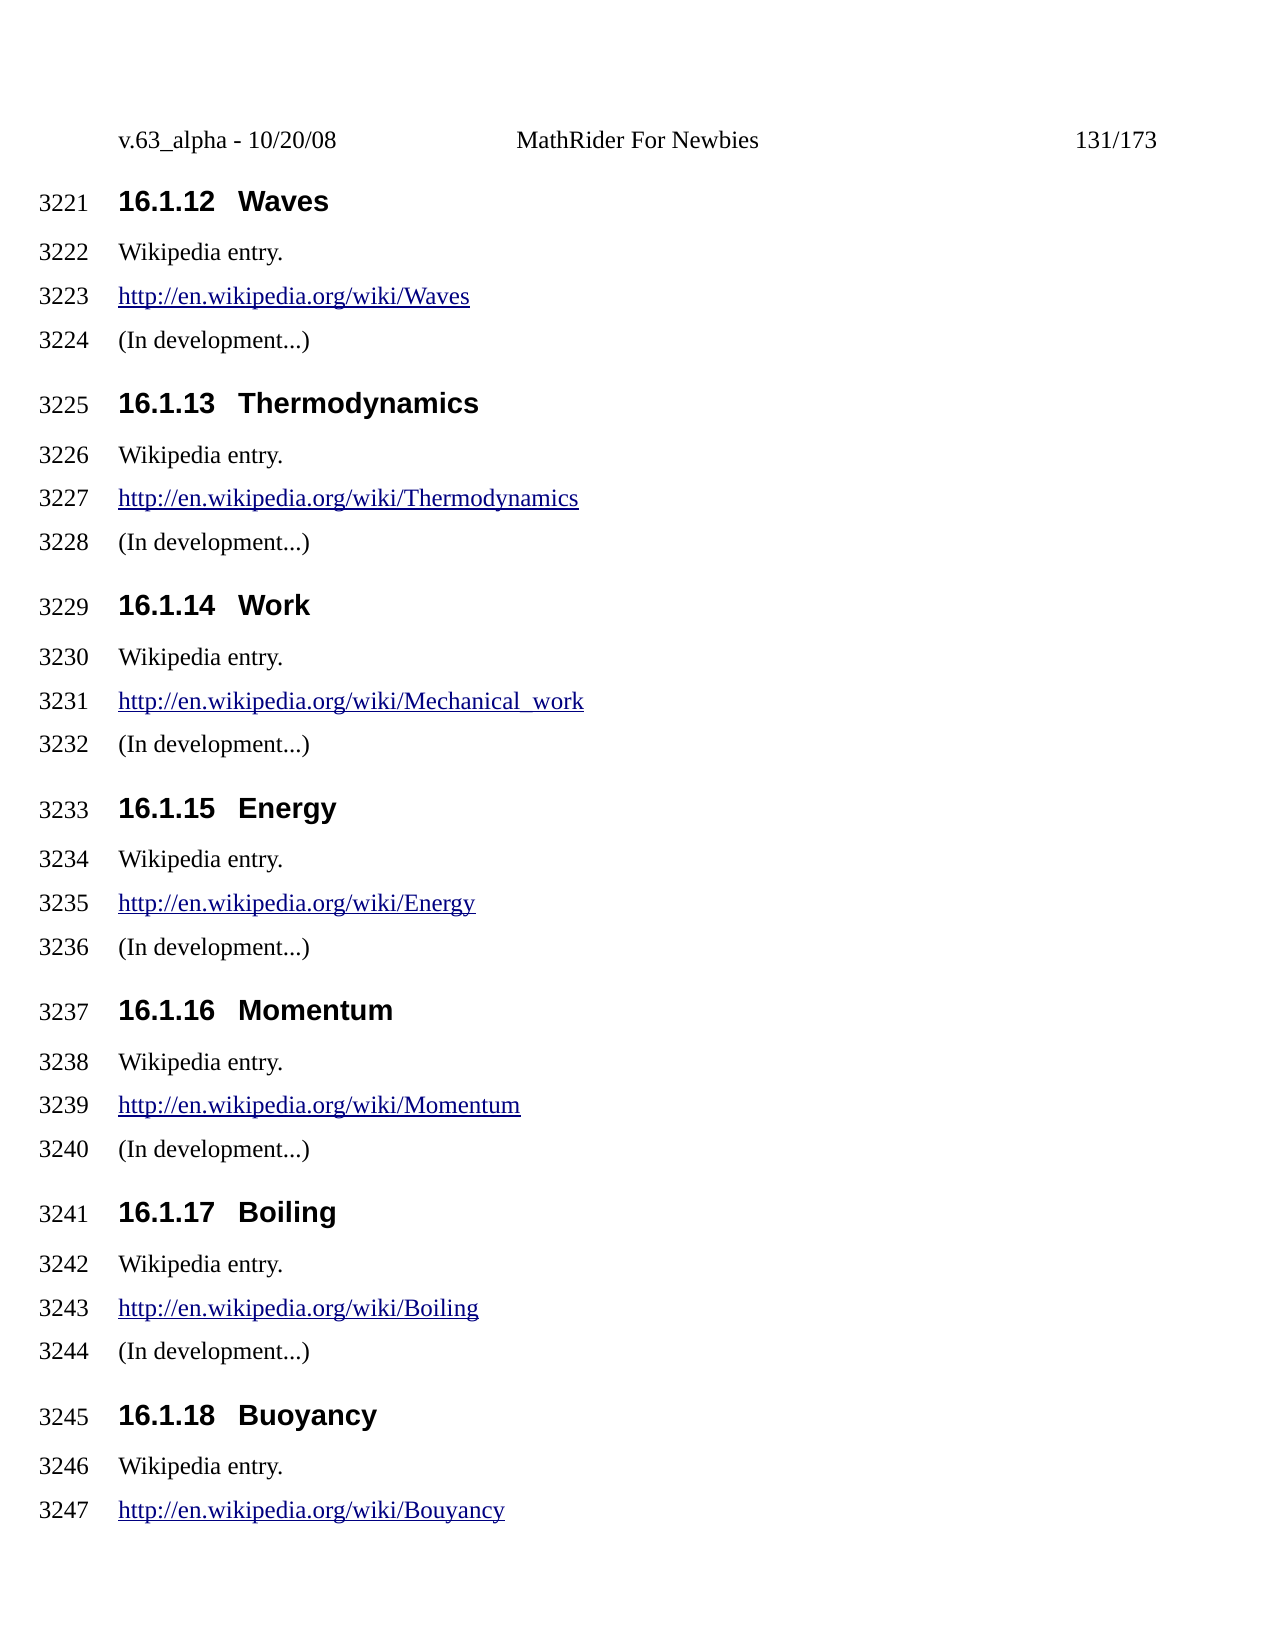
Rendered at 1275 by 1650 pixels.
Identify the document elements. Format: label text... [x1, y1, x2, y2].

text Wikipedia entry. [118, 440, 1157, 468]
text http://en.wikipedia.org/wiki/Boiling [118, 1293, 1157, 1321]
subtitle Work [118, 588, 1157, 622]
subtitle Energy [118, 791, 1157, 824]
text (In development...) [118, 729, 1157, 758]
text (In development...) [118, 932, 1157, 961]
text (In development...) [118, 325, 1157, 354]
text Wikipedia entry. [118, 237, 1157, 266]
text (In development...) [118, 1134, 1157, 1163]
text (In development...) [118, 1336, 1157, 1365]
text http://en.wikipedia.org/wiki/Energy [118, 888, 1157, 917]
text Wikipedia entry. [118, 1451, 1157, 1480]
text http://en.wikipedia.org/wiki/Momentum [118, 1090, 1157, 1119]
text Wikipedia entry. [118, 642, 1157, 671]
subtitle Thermodynamics [118, 386, 1157, 420]
text http://en.wikipedia.org/wiki/Waves [118, 281, 1157, 310]
text http://en.wikipedia.org/wiki/Mechanical_work [118, 686, 1157, 714]
text Wikipedia entry. [118, 1249, 1157, 1278]
text http://en.wikipedia.org/wiki/Thermodynamics [118, 483, 1157, 512]
text http://en.wikipedia.org/wiki/Bouyancy [118, 1495, 1157, 1524]
text Wikipedia entry. [118, 844, 1157, 873]
text Wikipedia entry. [118, 1047, 1157, 1075]
subtitle Boiling [118, 1195, 1157, 1229]
subtitle Momentum [118, 993, 1157, 1027]
text (In development...) [118, 527, 1157, 556]
subtitle Buoyancy [118, 1398, 1157, 1431]
subtitle Waves [118, 184, 1157, 217]
